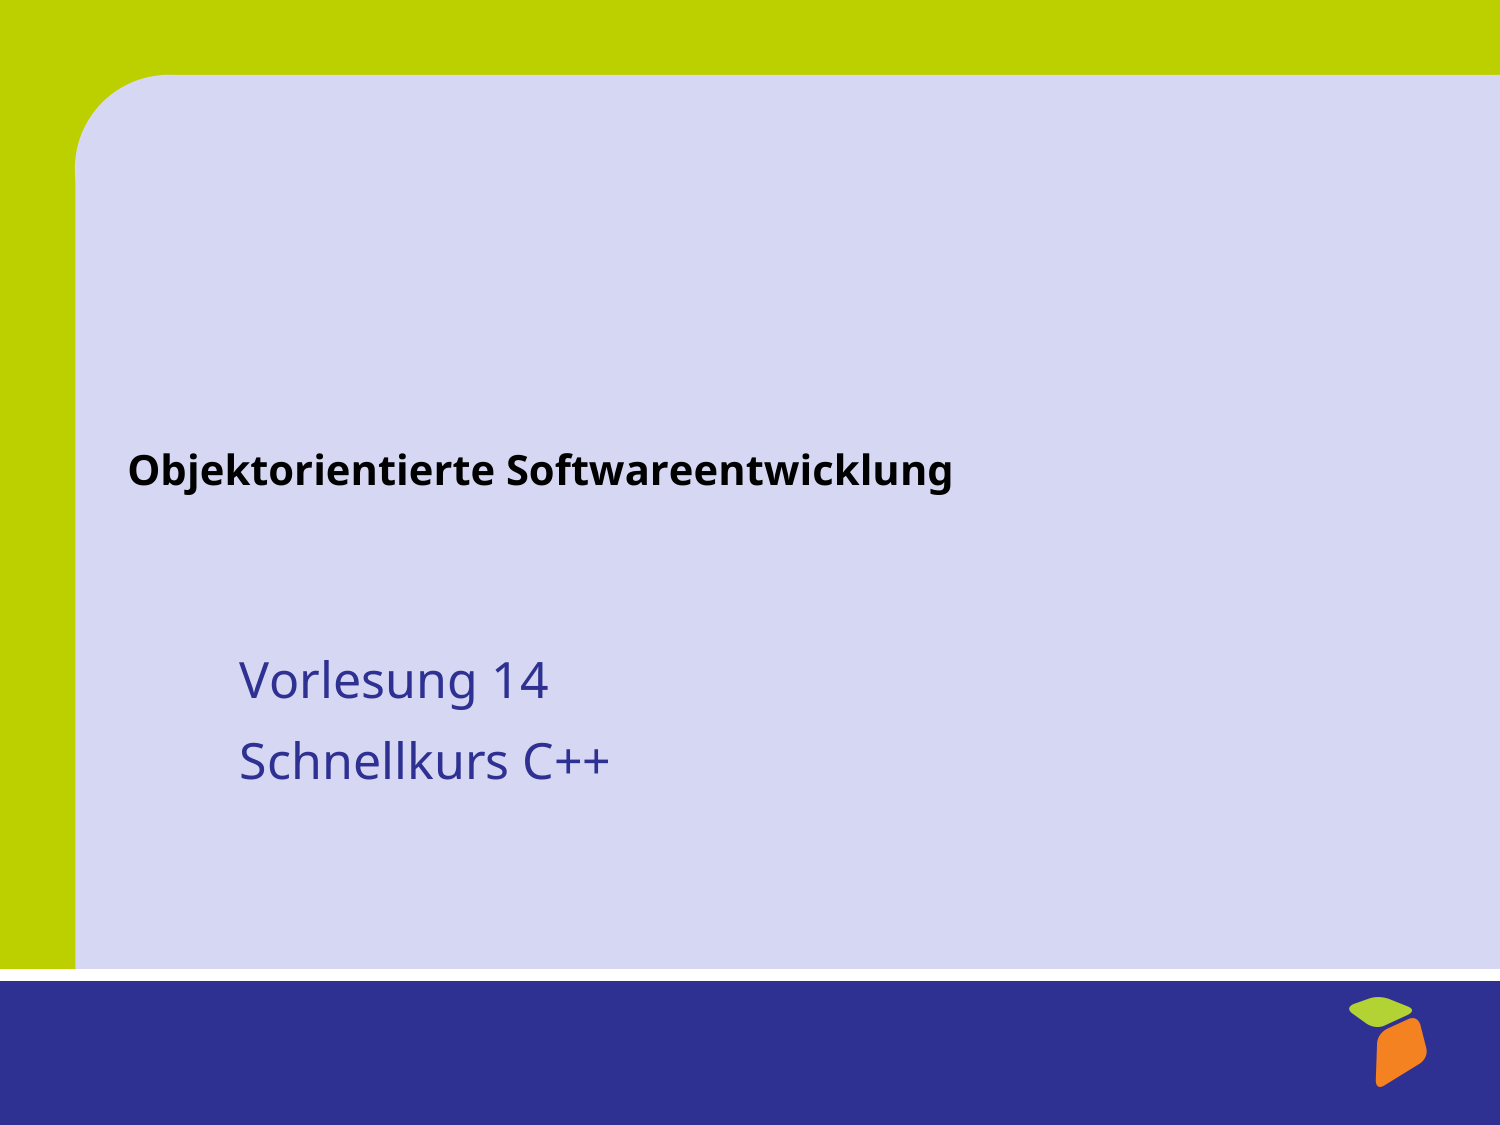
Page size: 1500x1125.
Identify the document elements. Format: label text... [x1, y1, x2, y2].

subtitle Vorlesung 14 Schnellkurs C++ [225, 637, 1276, 925]
picture [0, 981, 1500, 1125]
title Objektorientierte Softwareentwicklung [112, 374, 1388, 563]
